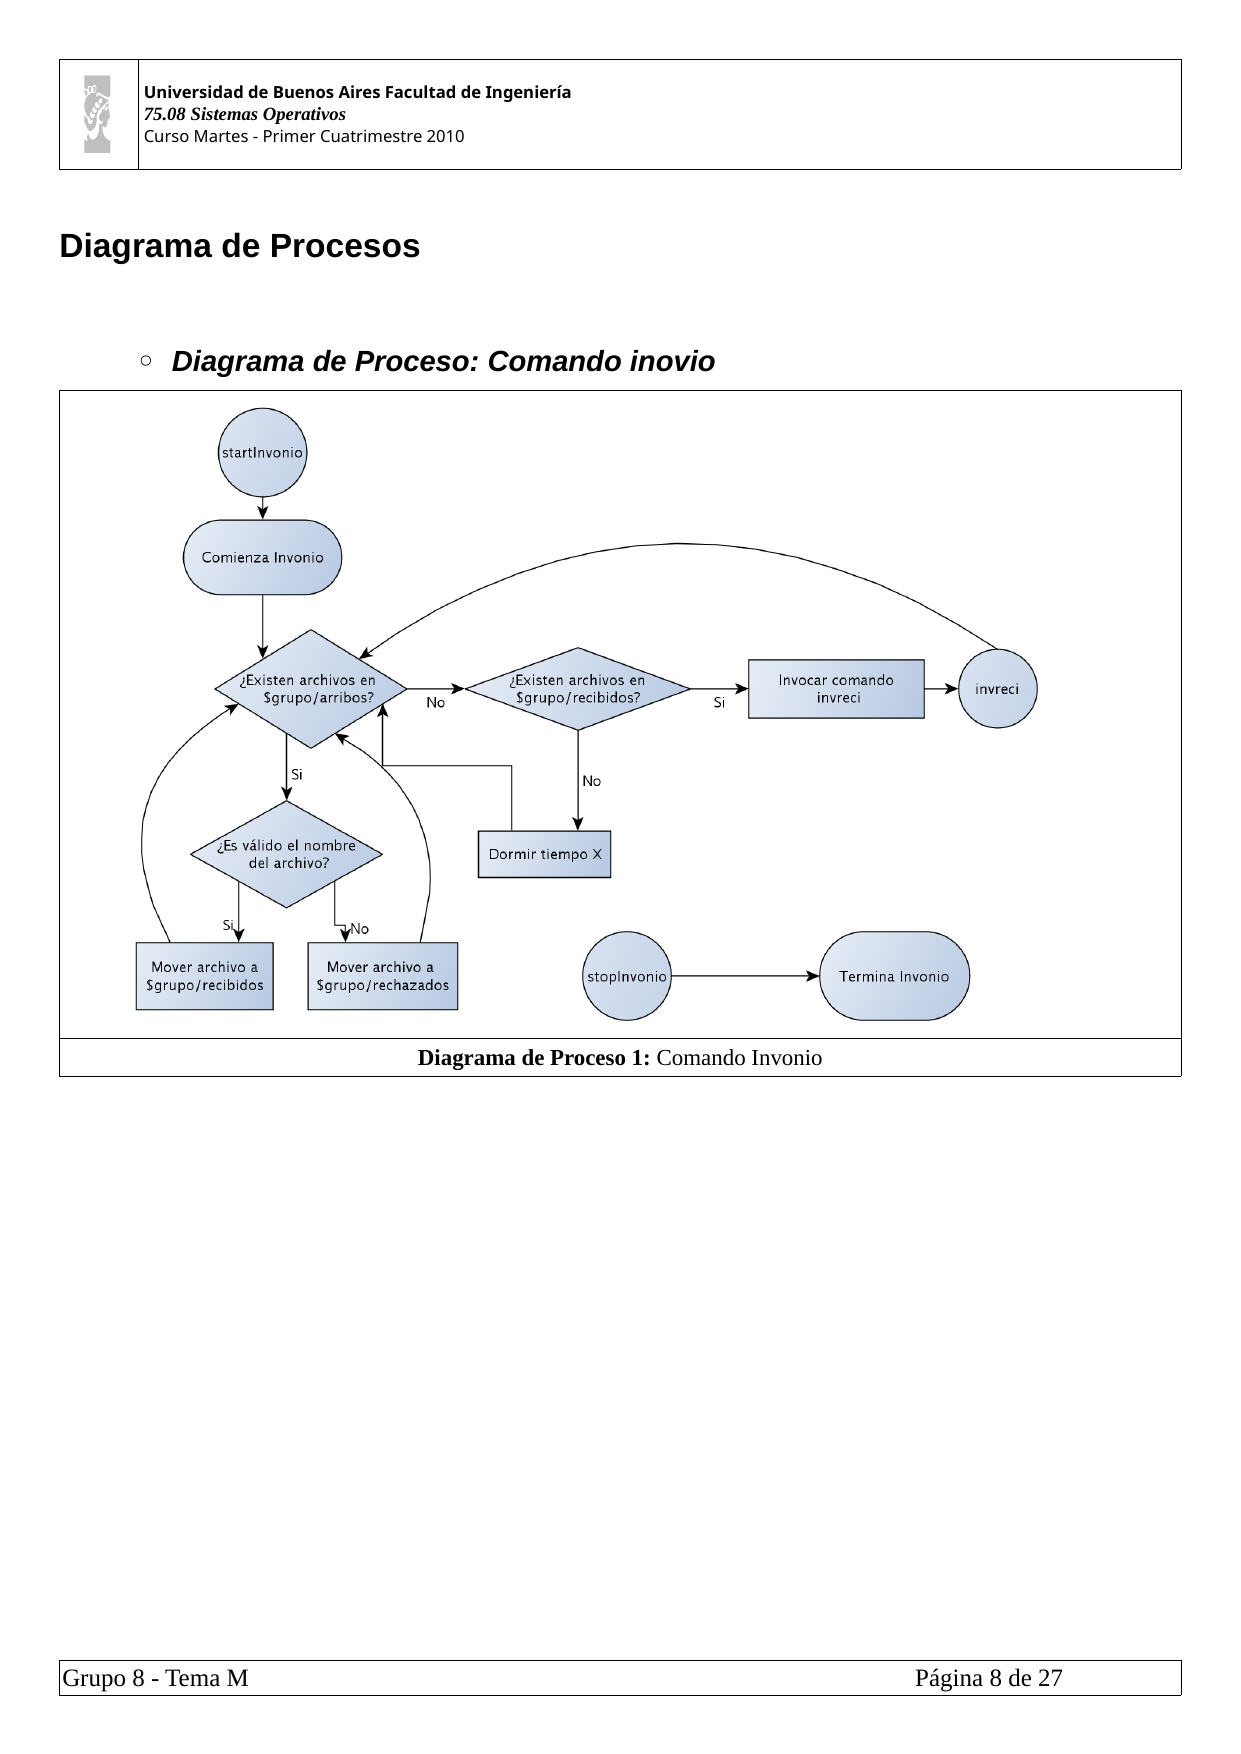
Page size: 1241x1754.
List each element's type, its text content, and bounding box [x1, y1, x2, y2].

subtitle Diagrama de Procesos [59, 226, 1181, 265]
picture [83, 73, 114, 155]
subtitle Diagrama de Proceso: Comando inovio [134, 344, 1181, 377]
picture [123, 395, 1117, 1033]
table_header [60, 391, 1181, 1038]
table_cell Diagrama de Proceso 1: Comando Invonio [60, 1039, 1181, 1076]
